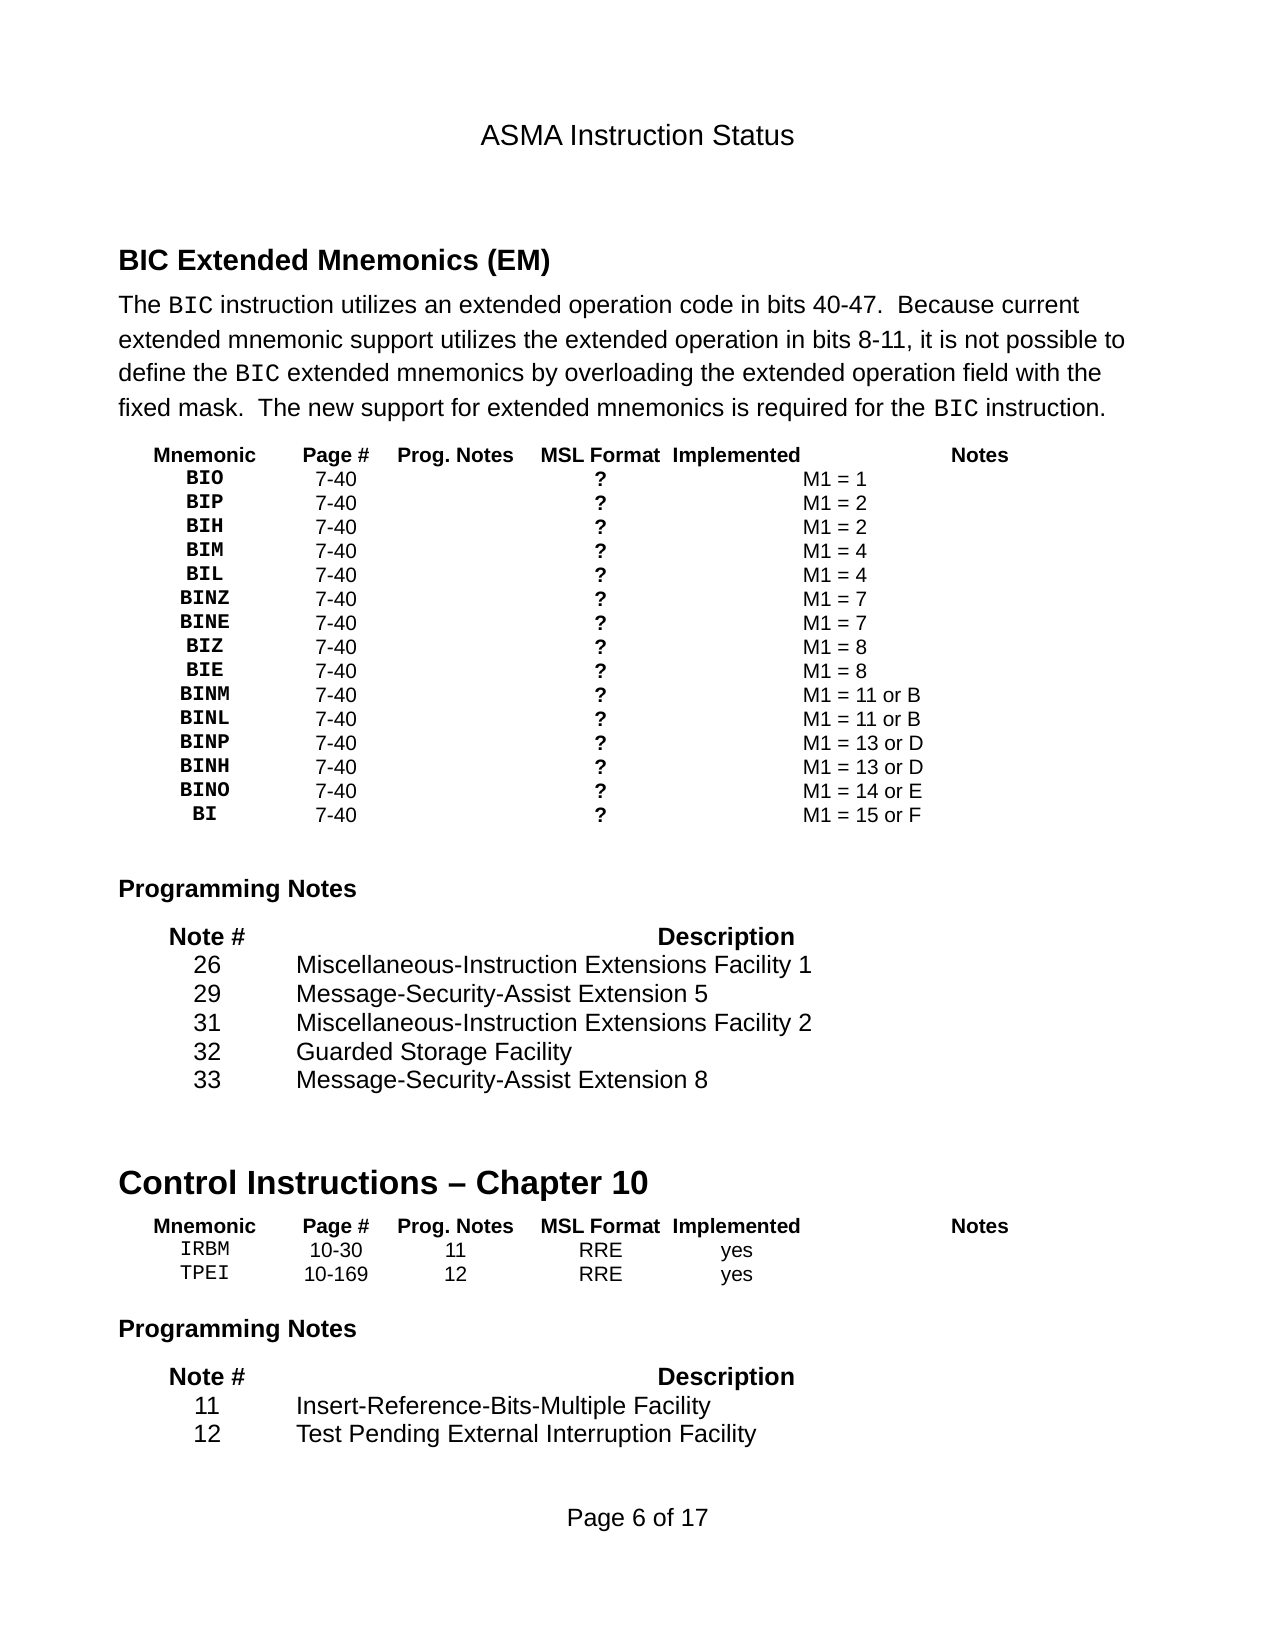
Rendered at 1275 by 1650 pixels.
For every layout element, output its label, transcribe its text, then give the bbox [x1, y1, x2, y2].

table_cell BINH [118, 755, 291, 778]
table_cell [671, 659, 803, 683]
table_cell [381, 731, 530, 754]
table_cell BI [118, 803, 291, 826]
table_header Note # [118, 1362, 296, 1391]
table_cell [381, 563, 530, 587]
table_cell 32 [118, 1037, 296, 1065]
table_cell M1 = 13 or D [803, 731, 1157, 754]
table_cell 10-30 [291, 1238, 381, 1262]
table_cell [671, 611, 803, 635]
table_cell 7-40 [291, 467, 381, 491]
text Programming Notes [118, 1314, 1157, 1343]
table_cell [381, 707, 530, 731]
table_cell ? [530, 491, 671, 515]
table_cell 7-40 [291, 491, 381, 515]
table_cell IRBM [118, 1238, 291, 1262]
table_cell ? [530, 587, 671, 611]
table_cell ? [530, 563, 671, 587]
table_cell 7-40 [291, 611, 381, 635]
table_header MSL Format [530, 443, 671, 467]
table_cell 10-169 [291, 1262, 381, 1286]
table_cell ? [530, 755, 671, 778]
table_cell [671, 779, 803, 802]
table_cell 7-40 [291, 707, 381, 731]
table_cell BINM [118, 683, 291, 707]
table_cell [381, 467, 530, 491]
table_header Mnemonic [118, 443, 291, 467]
table_header Notes [803, 443, 1157, 467]
table_cell BINE [118, 611, 291, 635]
table_cell [671, 731, 803, 754]
table_header Note # [118, 922, 296, 950]
table_cell 7-40 [291, 755, 381, 778]
table_cell 7-40 [291, 779, 381, 802]
table_cell [671, 683, 803, 707]
table_cell M1 = 1 [803, 467, 1157, 491]
table_cell BIH [118, 515, 291, 539]
table_cell [381, 803, 530, 826]
table_cell [671, 563, 803, 587]
table_cell M1 = 7 [803, 611, 1157, 635]
table_cell BIP [118, 491, 291, 515]
table_cell 26 [118, 950, 296, 979]
table_cell RRE [530, 1262, 671, 1286]
table_cell 7-40 [291, 563, 381, 587]
table_cell 12 [381, 1262, 530, 1286]
table_cell 7-40 [291, 731, 381, 754]
table_cell BIO [118, 467, 291, 491]
table_cell [381, 683, 530, 707]
table_cell [803, 1262, 1157, 1286]
table_cell Guarded Storage Facility [296, 1037, 1157, 1065]
table_cell [381, 755, 530, 778]
table_cell M1 = 4 [803, 539, 1157, 563]
table_cell [381, 587, 530, 611]
table_cell Message-Security-Assist Extension 8 [296, 1065, 1157, 1094]
table_cell [671, 491, 803, 515]
table_cell M1 = 14 or E [803, 779, 1157, 802]
table_cell 12 [118, 1420, 296, 1448]
text The BIC instruction utilizes an extended operation code in bits 40-47. Because current extended mnemonic support utilizes the extended operation in bits 8-11, it is not possible to define the BIC extended mnemonics by overloading the extended operation field with the fixed mask. The new support for extended mnemonics is required for the BIC instruction. [118, 289, 1157, 424]
table_cell [671, 587, 803, 611]
table_cell ? [530, 611, 671, 635]
table_cell [671, 635, 803, 659]
table_cell 7-40 [291, 587, 381, 611]
table_cell RRE [530, 1238, 671, 1262]
table_header Prog. Notes [381, 1214, 530, 1238]
table_cell M1 = 15 or F [803, 803, 1157, 826]
table_cell BIZ [118, 635, 291, 659]
table_cell yes [671, 1262, 803, 1286]
table_cell ? [530, 467, 671, 491]
table_cell BIE [118, 659, 291, 683]
table_cell ? [530, 779, 671, 802]
table_cell M1 = 13 or D [803, 755, 1157, 778]
text Programming Notes [118, 874, 1157, 903]
table_header Implemented [671, 443, 803, 467]
table_cell ? [530, 659, 671, 683]
table_cell ? [530, 707, 671, 731]
table_cell BIL [118, 563, 291, 587]
table_cell M1 = 4 [803, 563, 1157, 587]
table_cell Message-Security-Assist Extension 5 [296, 979, 1157, 1008]
table_cell 7-40 [291, 659, 381, 683]
table_cell Insert-Reference-Bits-Multiple Facility [296, 1391, 1157, 1419]
table_cell BINL [118, 707, 291, 731]
table_cell 11 [381, 1238, 530, 1262]
table_cell BINP [118, 731, 291, 754]
table_cell [381, 515, 530, 539]
table_cell M1 = 2 [803, 515, 1157, 539]
table_header Prog. Notes [381, 443, 530, 467]
table_cell 7-40 [291, 515, 381, 539]
table_cell 33 [118, 1065, 296, 1094]
table_cell Miscellaneous-Instruction Extensions Facility 1 [296, 950, 1157, 979]
table_cell 7-40 [291, 683, 381, 707]
table_header Page # [291, 1214, 381, 1238]
table_cell [671, 803, 803, 826]
table_cell M1 = 11 or B [803, 683, 1157, 707]
table_header Description [296, 922, 1157, 950]
table_header Notes [803, 1214, 1157, 1238]
table_cell ? [530, 683, 671, 707]
table_cell ? [530, 803, 671, 826]
table_cell M1 = 2 [803, 491, 1157, 515]
table_cell TPEI [118, 1262, 291, 1286]
table_cell BINO [118, 779, 291, 802]
table_header Description [296, 1362, 1157, 1391]
table_cell [381, 491, 530, 515]
table_cell ? [530, 635, 671, 659]
table_cell ? [530, 515, 671, 539]
table_cell M1 = 11 or B [803, 707, 1157, 731]
table_cell [671, 515, 803, 539]
table_cell [381, 779, 530, 802]
table_cell [671, 707, 803, 731]
table_cell 7-40 [291, 539, 381, 563]
table_cell Miscellaneous-Instruction Extensions Facility 2 [296, 1008, 1157, 1037]
table_cell [671, 755, 803, 778]
table_cell 7-40 [291, 635, 381, 659]
table_cell 31 [118, 1008, 296, 1037]
table_cell [381, 635, 530, 659]
table_cell M1 = 7 [803, 587, 1157, 611]
table_cell ? [530, 731, 671, 754]
table_cell 11 [118, 1391, 296, 1419]
table_header Implemented [671, 1214, 803, 1238]
table_header Page # [291, 443, 381, 467]
subtitle Control Instructions – Chapter 10 [118, 1163, 1157, 1201]
table_cell BINZ [118, 587, 291, 611]
table_cell 7-40 [291, 803, 381, 826]
table_cell BIM [118, 539, 291, 563]
table_cell [381, 659, 530, 683]
table_cell [671, 467, 803, 491]
table_cell M1 = 8 [803, 635, 1157, 659]
table_header Mnemonic [118, 1214, 291, 1238]
table_cell yes [671, 1238, 803, 1262]
table_cell [381, 539, 530, 563]
table_cell 29 [118, 979, 296, 1008]
table_cell [671, 539, 803, 563]
subtitle BIC Extended Mnemonics (EM) [118, 243, 1157, 277]
table_cell Test Pending External Interruption Facility [296, 1420, 1157, 1448]
table_cell [381, 611, 530, 635]
table_cell ? [530, 539, 671, 563]
table_header MSL Format [530, 1214, 671, 1238]
table_cell [803, 1238, 1157, 1262]
table_cell M1 = 8 [803, 659, 1157, 683]
